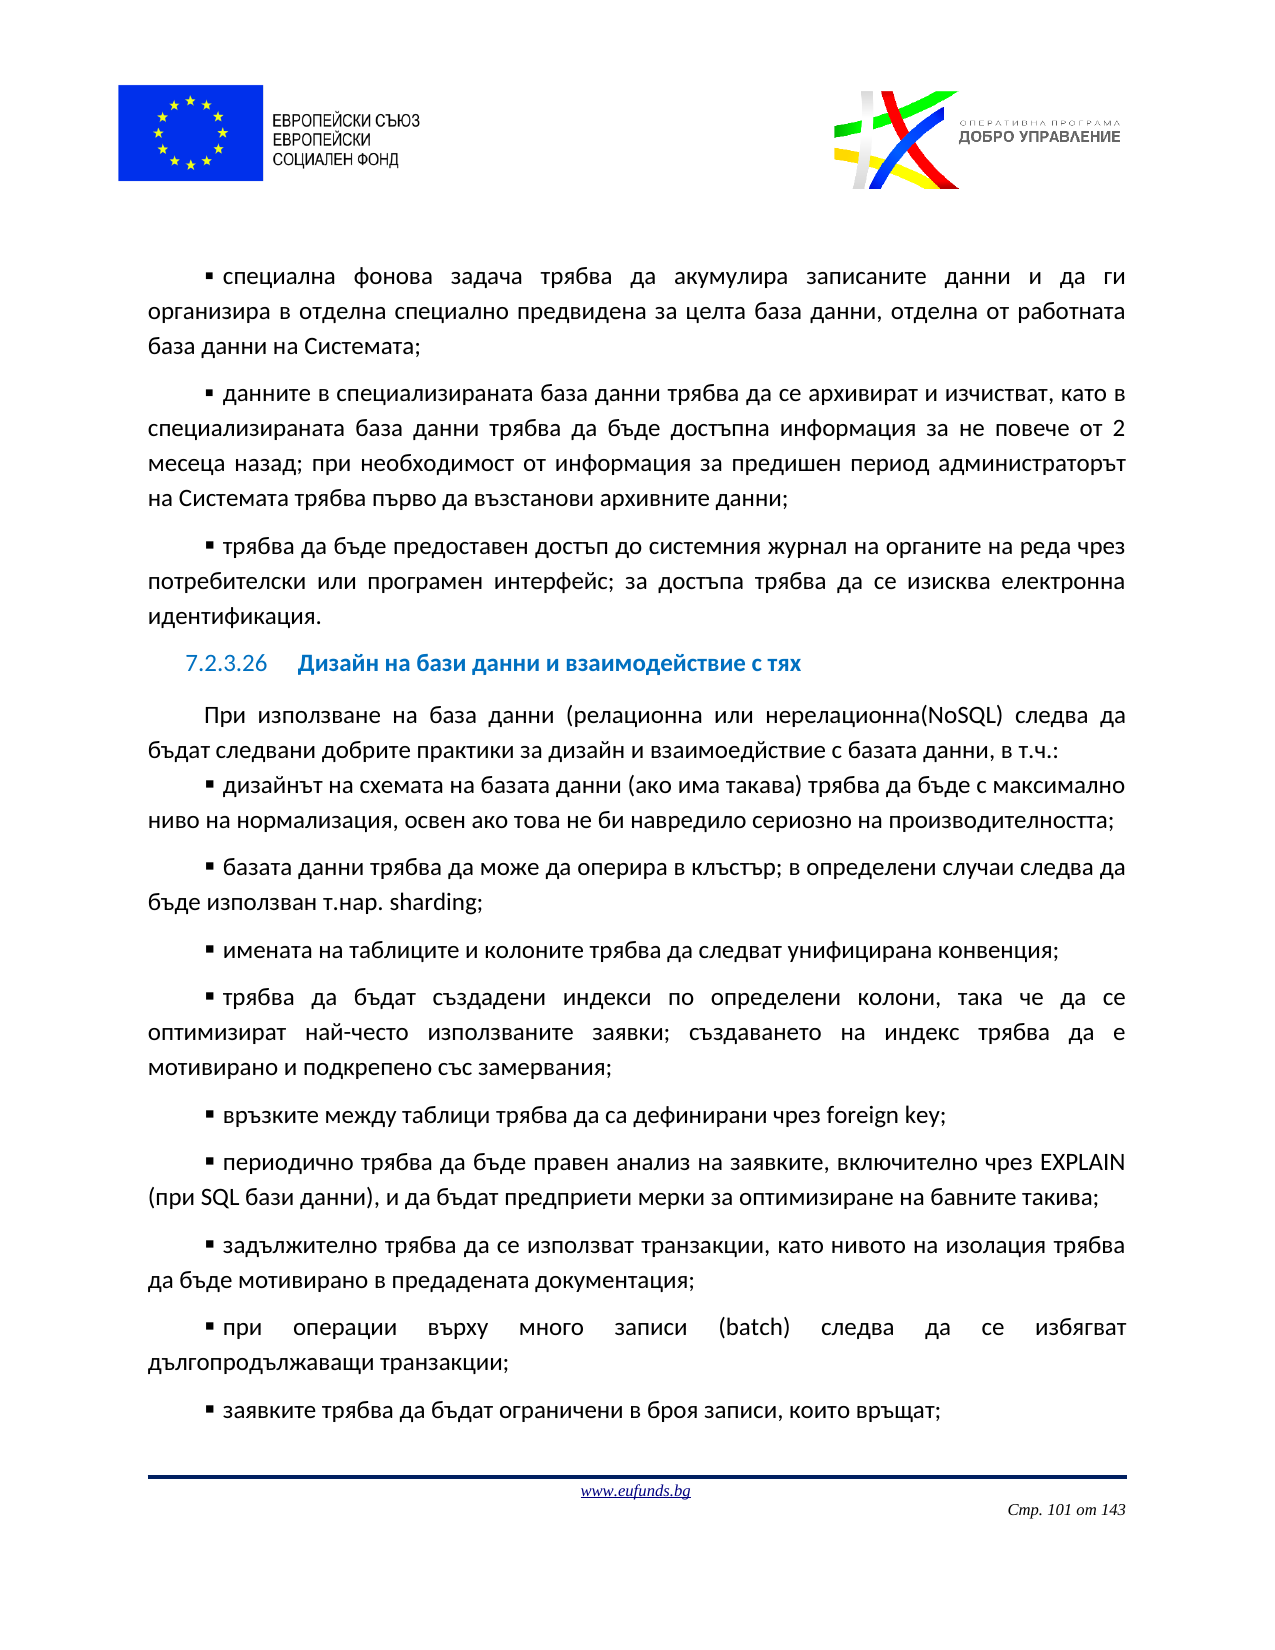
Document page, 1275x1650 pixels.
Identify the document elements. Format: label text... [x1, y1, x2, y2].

list данните в специализираната база данни трябва да се архивират и изчистват, като в специализираната база данни трябва да бъде достъпна информация за не повече от 2 месеца назад; при необходимост от информация за предишен период администраторът на системата трябва първо да възстанови архивните данни; [148, 377, 1127, 513]
list дизайнът на схемата на базата данни (ако има такава) трябва да бъде с максимално ниво на нормализация, освен ако това не би навредило сериозно на производителността; [148, 769, 1127, 834]
subtitle Дизайн на бази данни и взаимодействие с тях [185, 647, 1127, 678]
list трябва да бъдат създадени индекси по определени колони, така че да се оптимизират най-често използваните заявки; създаването на индекс трябва да е мотивирано и подкрепено със замервания; [148, 981, 1127, 1082]
list задължително трябва да се използват транзакции, като нивото на изолация трябва да бъде мотивирано в предадената документация; [148, 1229, 1127, 1294]
list трябва да бъде предоставен достъп до системния журнал на органите на реда чрез потребителски или програмен интерфейс; за достъпа трябва да се изисква електронна идентификация. [148, 530, 1127, 630]
list специална фонова задача трябва да акумулира записаните данни и да ги организира в отделна специално предвидена за целта база данни, отделна от работната база данни на системата; [148, 260, 1127, 360]
list периодично трябва да бъде правен анализ на заявките, включително чрез EXPLAIN (при SQL бази данни), и да бъдат предприети мерки за оптимизиране на бавните такива; [148, 1146, 1127, 1212]
list при операции върху много записи (batch) следва да се избягват дългопродължаващи транзакции; [148, 1311, 1127, 1377]
text При използване на база данни (релационна или нерелационна(NoSQL) следва да бъдат следвани добрите практики за дизайн и взаимоедйствие с базата данни, в т.ч.: [148, 699, 1127, 764]
list базата данни трябва да може да оперира в клъстър; в определени случаи следва да бъде използван т.нар. sharding; [148, 851, 1127, 917]
list връзките между таблици трябва да са дефинирани чрез foreign key; [148, 1099, 1127, 1129]
list имената на таблиците и колоните трябва да следват унифицирана конвенция; [148, 934, 1127, 964]
list заявките трябва да бъдат ограничени в броя записи, които връщат; [148, 1394, 1127, 1424]
